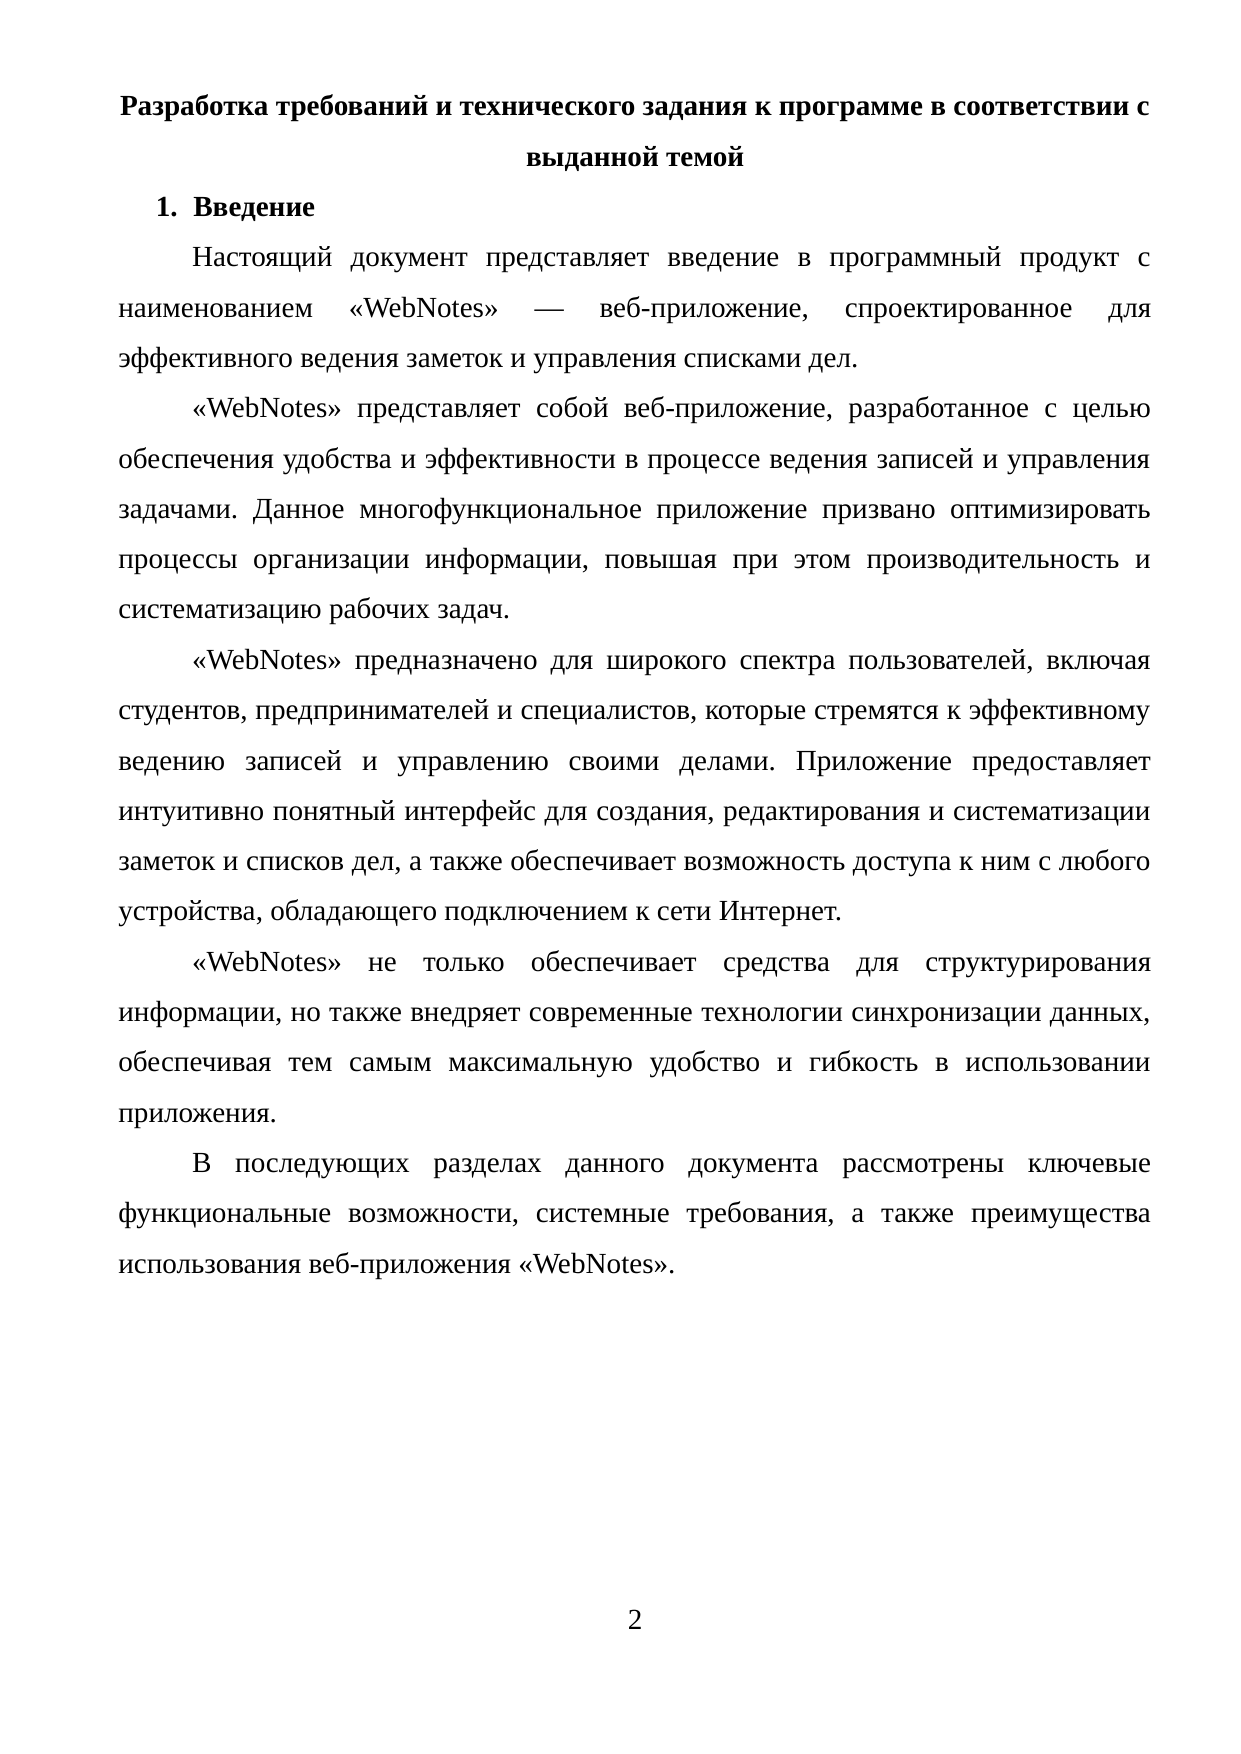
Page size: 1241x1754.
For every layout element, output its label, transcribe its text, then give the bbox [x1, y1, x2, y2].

text «WebNotes» представляет собой веб-приложение, разработанное с целью обеспечения удобства и эффективности в процессе ведения записей и управления задачами. Данное многофункциональное приложение призвано оптимизировать процессы организации информации, повышая при этом производительность и систематизацию рабочих задач. [118, 390, 1152, 625]
text «WebNotes» предназначено для широкого спектра пользователей, включая студентов, предпринимателей и специалистов, которые стремятся к эффективному ведению записей и управлению своими делами. Приложение предоставляет интуитивно понятный интерфейс для создания, редактирования и систематизации заметок и списков дел, а также обеспечивает возможность доступа к ним с любого устройства, обладающего подключением к сети Интернет. [118, 642, 1152, 927]
text В последующих разделах данного документа рассмотрены ключевые функциональные возможности, системные требования, а также преимущества использования веб-приложения «WebNotes». [118, 1145, 1152, 1279]
list Введение [156, 189, 1152, 223]
text «WebNotes» не только обеспечивает средства для структурирования информации, но также внедряет современные технологии синхронизации данных, обеспечивая тем самым максимальную удобство и гибкость в использовании приложения. [118, 944, 1152, 1128]
text Настоящий документ представляет введение в программный продукт с наименованием «WebNotes» — веб-приложение, спроектированное для эффективного ведения заметок и управления списками дел. [118, 239, 1152, 374]
subtitle Разработка требований и технического задания к программе в соответствии с выданной темой [118, 88, 1152, 172]
